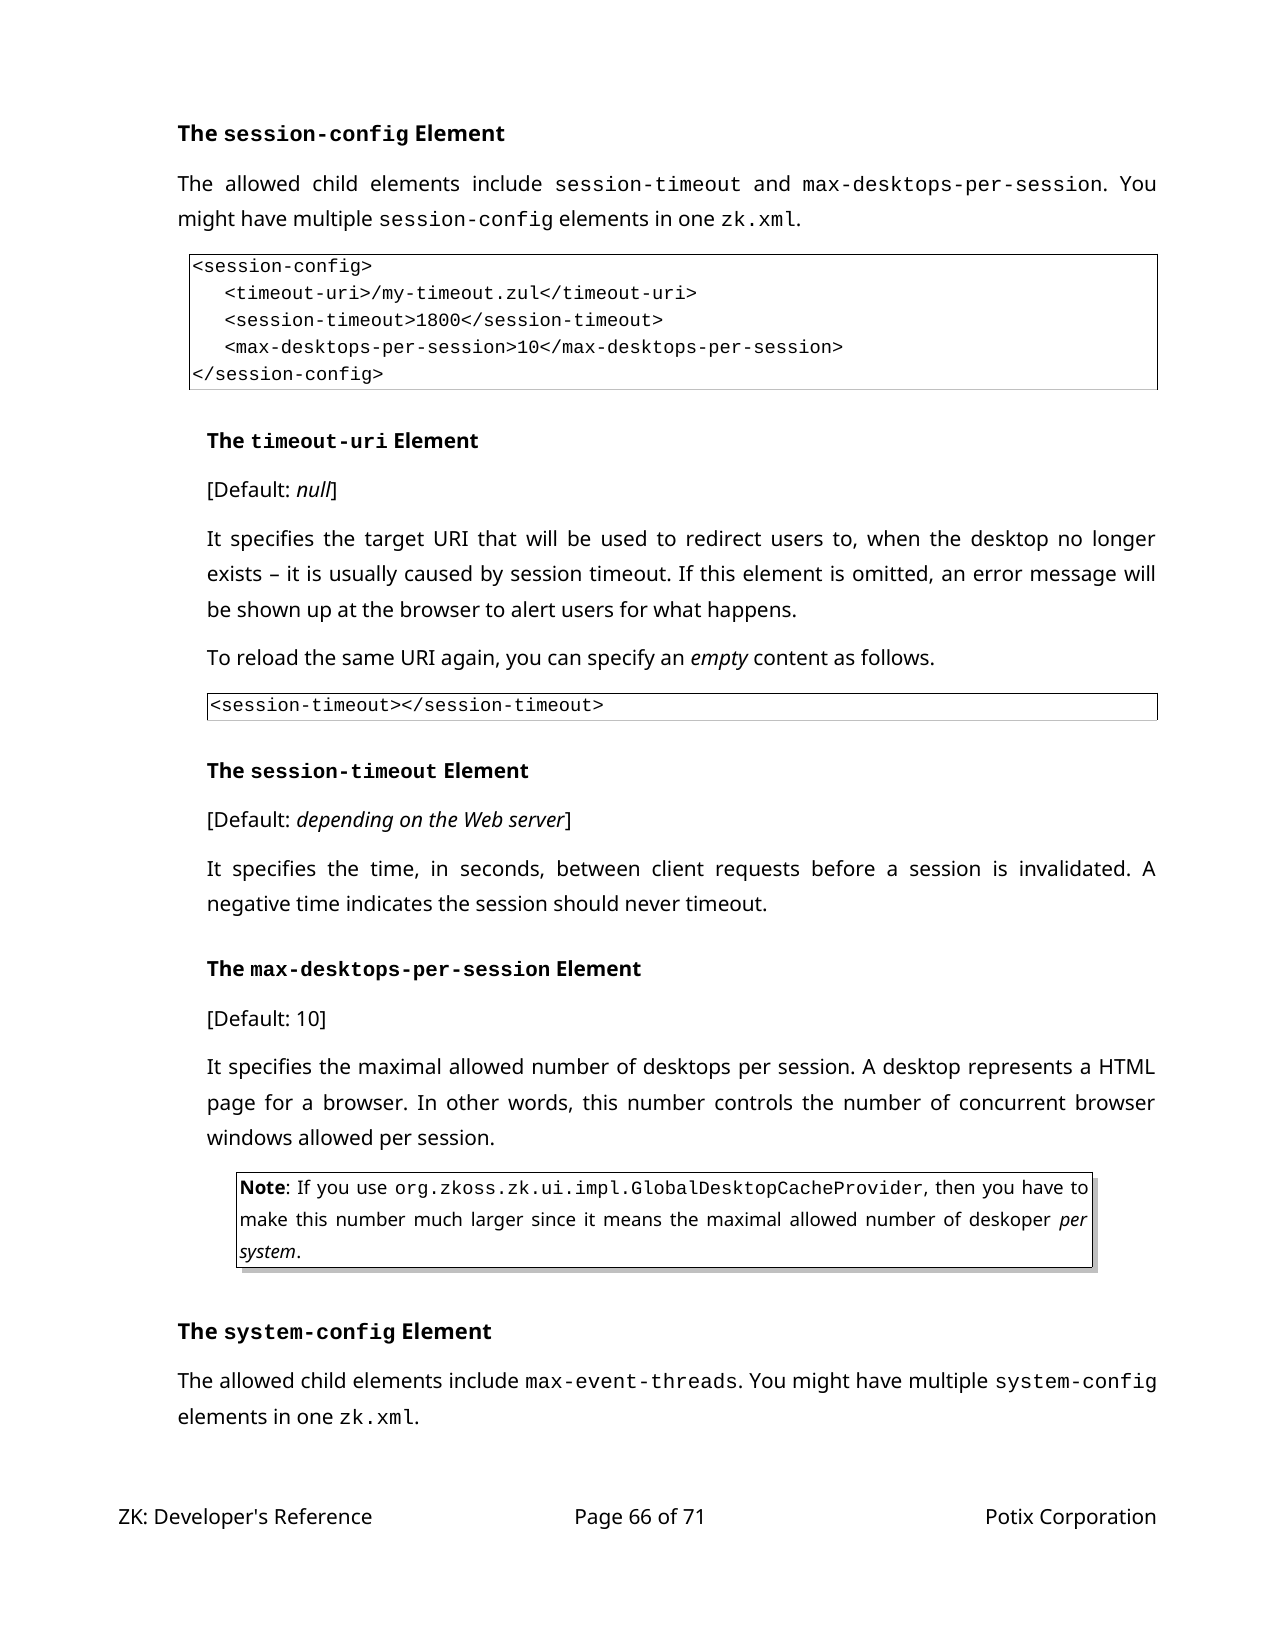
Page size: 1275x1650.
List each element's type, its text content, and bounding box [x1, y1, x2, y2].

text It specifies the time, in seconds, between client requests before a session is invalidated. A negative time indicates the session should never timeout. [207, 854, 1157, 918]
text [Default: null] [207, 475, 1157, 504]
text The allowed child elements include session-timeout and max-desktops-per-session. You might have multiple session-config elements in one zk.xml. [177, 169, 1157, 233]
subtitle The session-config Element [177, 118, 1157, 148]
subtitle The timeout-uri Element [207, 426, 1157, 455]
text The allowed child elements include max-event-threads. You might have multiple system-config elements in one zk.xml. [177, 1366, 1157, 1431]
text Note: If you use org.zkoss.zk.ui.impl.GlobalDesktopCacheProvider, then you have to make this number much larger since it means the maximal allowed number of deskoper per system. [237, 1173, 1092, 1267]
text [Default: depending on the Web server] [207, 806, 1157, 834]
subtitle The max-desktops-per-session Element [207, 954, 1157, 983]
text It specifies the target URI that will be used to redirect users to, when the desktop no longer exists – it is usually caused by session timeout. If this element is omitted, an error message will be shown up at the browser to alert users for what happens. [207, 524, 1157, 623]
text <max-desktops-per-session>10</max-desktops-per-session> [190, 335, 1157, 359]
text </session-config> [190, 362, 1157, 389]
text <session-timeout></session-timeout> [208, 694, 1157, 720]
text <timeout-uri>/my-timeout.zul</timeout-uri> [190, 281, 1157, 305]
text <session-timeout>1800</session-timeout> [190, 308, 1157, 332]
text [Default: 10] [207, 1004, 1157, 1032]
text <session-config> [190, 255, 1157, 278]
subtitle The system-config Element [177, 1316, 1157, 1346]
text To reload the same URI again, you can specify an empty content as follows. [207, 643, 1157, 672]
text It specifies the maximal allowed number of desktops per session. A desktop represents a HTML page for a browser. In other words, this number controls the number of concurrent browser windows allowed per session. [207, 1052, 1157, 1151]
subtitle The session-timeout Element [207, 756, 1157, 785]
